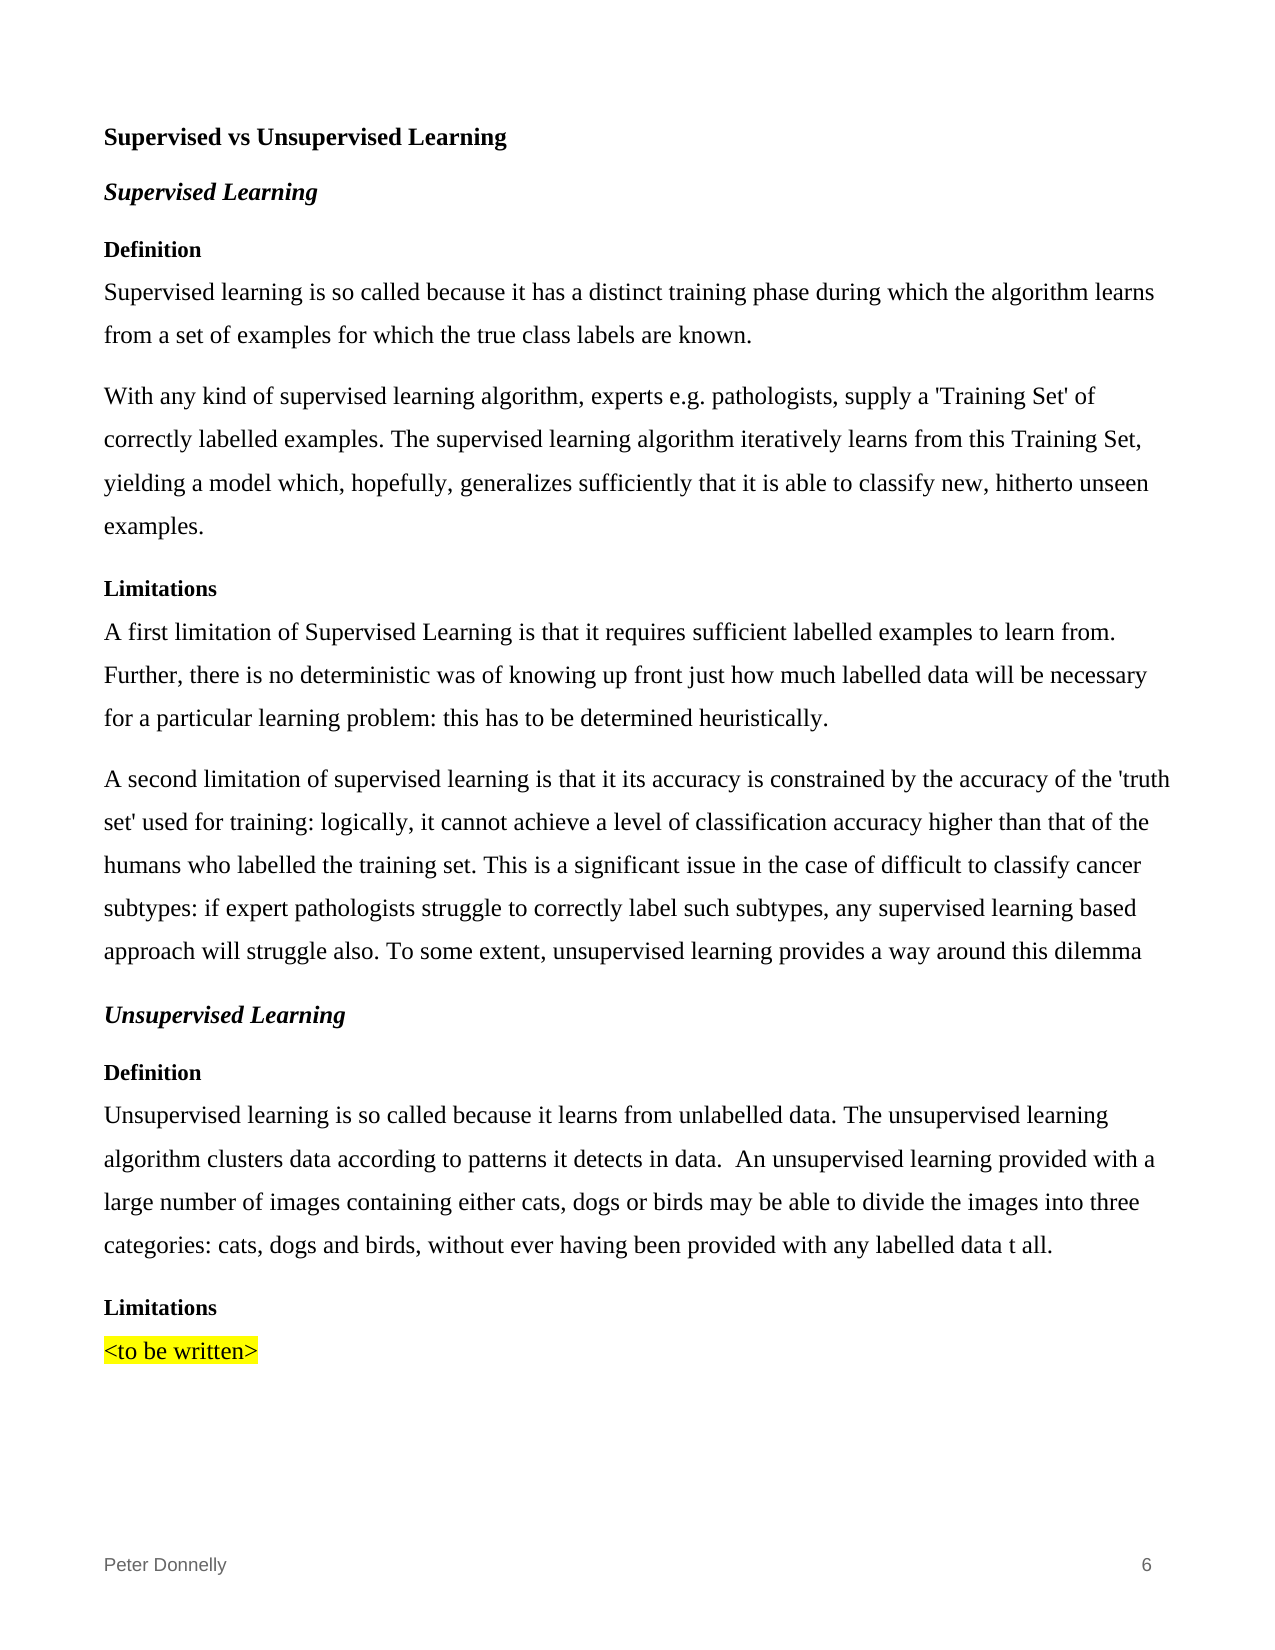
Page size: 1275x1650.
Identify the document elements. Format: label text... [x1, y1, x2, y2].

subtitle Definition [103, 236, 1181, 262]
text A first limitation of Supervised Learning is that it requires sufficient labelled examples to learn from. Further, there is no deterministic was of knowing up front just how much labelled data will be necessary for a particular learning problem: this has to be determined heuristically. [103, 617, 1181, 732]
text Supervised learning is so called because it has a distinct training phase during which the algorithm learns from a set of examples for which the true class labels are known. [103, 277, 1181, 349]
text A second limitation of supervised learning is that it its accuracy is constrained by the accuracy of the 'truth set' used for training: logically, it cannot achieve a level of classification accuracy higher than that of the humans who labelled the training set. This is a significant issue in the case of difficult to classify cancer subtypes: if expert pathologists struggle to correctly label such subtypes, any supervised learning based approach will struggle also. To some extent, unsupervised learning provides a way around this dilemma [103, 764, 1181, 965]
subtitle Limitations [103, 1294, 1181, 1321]
subtitle Unsupervised Learning [103, 1000, 1181, 1029]
subtitle Limitations [103, 575, 1181, 602]
text With any kind of supervised learning algorithm, experts e.g. pathologists, supply a 'Training Set' of correctly labelled examples. The supervised learning algorithm iteratively learns from this Training Set, yielding a model which, hopefully, generalizes sufficiently that it is able to classify new, hitherto unseen examples. [103, 381, 1181, 539]
subtitle Supervised Learning [103, 177, 1181, 206]
subtitle Supervised vs Unsupervised Learning [103, 122, 1181, 151]
text Unsupervised learning is so called because it learns from unlabelled data. The unsupervised learning algorithm clusters data according to patterns it detects in data. An unsupervised learning provided with a large number of images containing either cats, dogs or birds may be able to divide the images into three categories: cats, dogs and birds, without ever having been provided with any labelled data t all. [103, 1101, 1181, 1259]
text <to be written> [103, 1336, 1181, 1364]
subtitle Definition [103, 1059, 1181, 1085]
